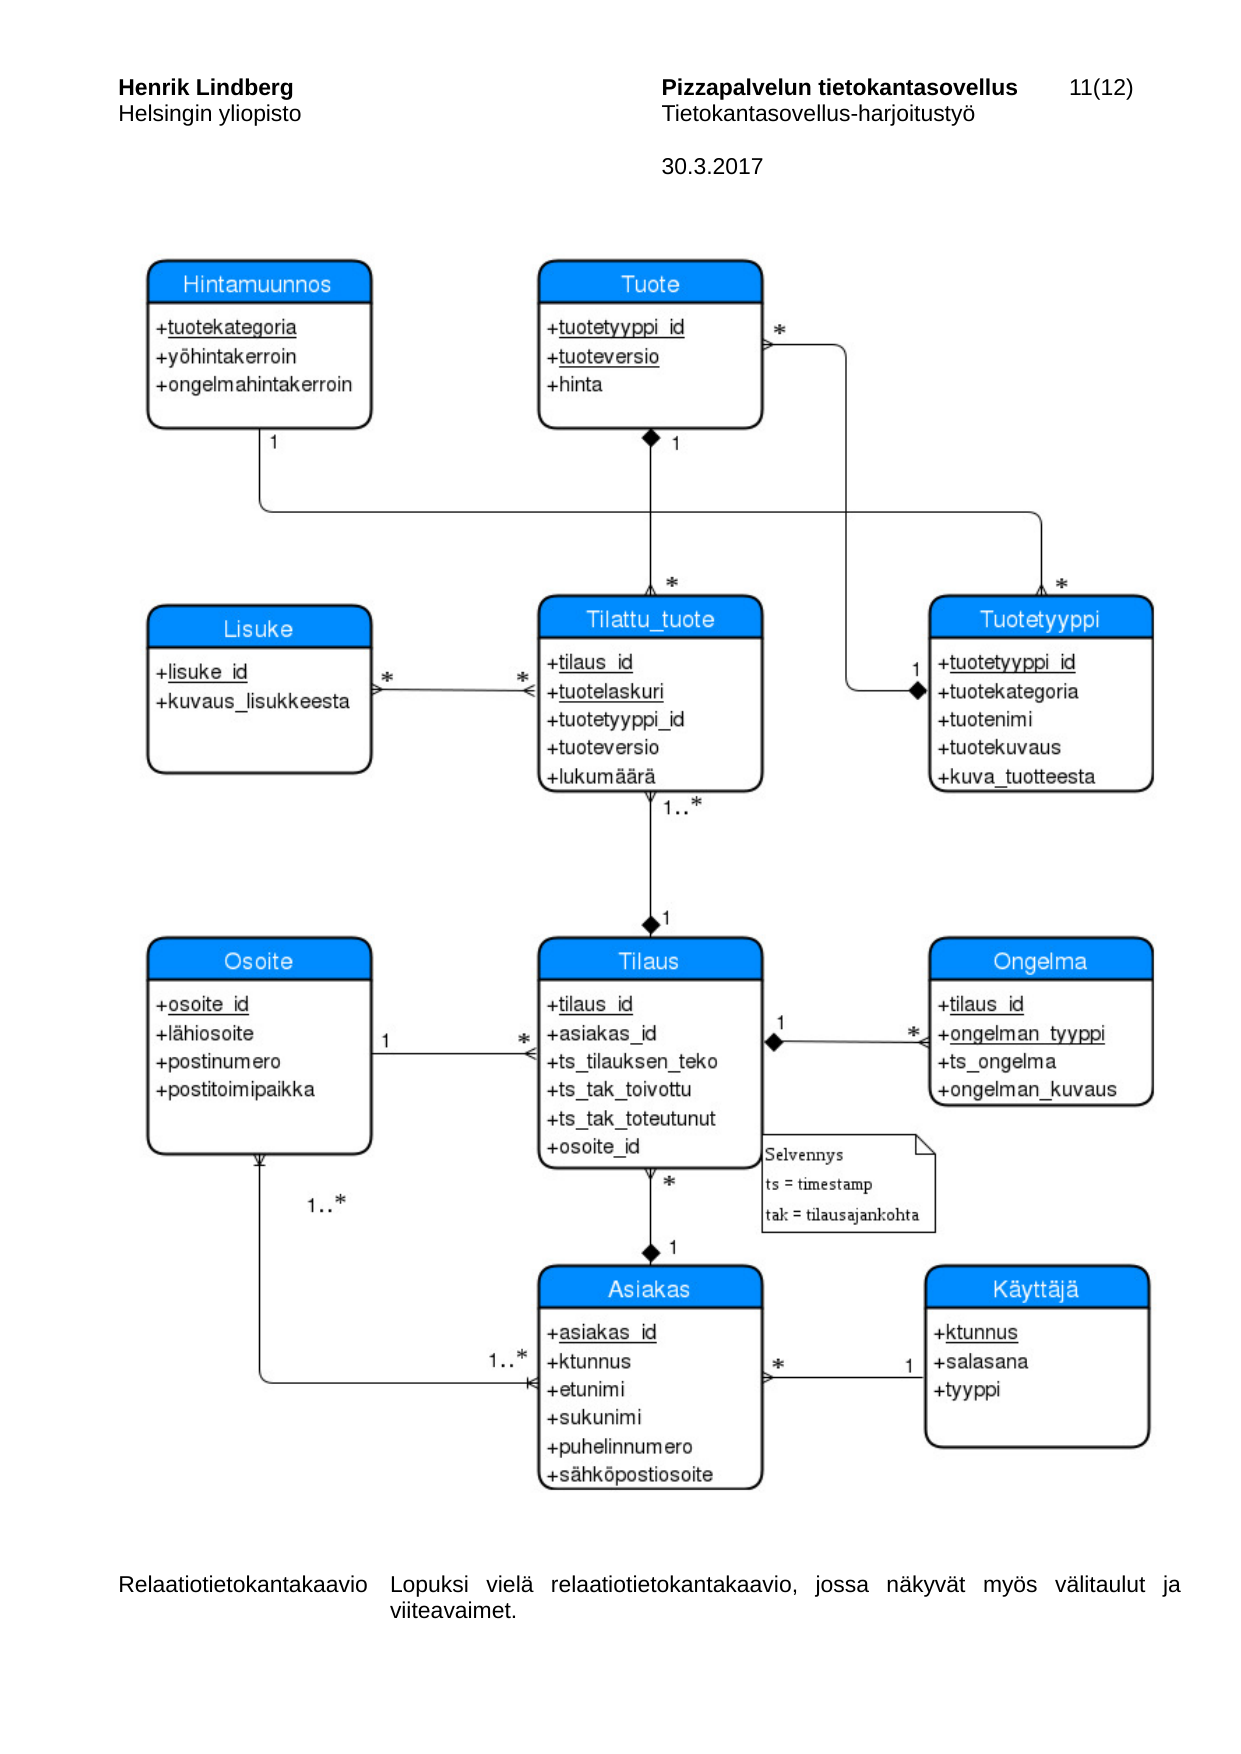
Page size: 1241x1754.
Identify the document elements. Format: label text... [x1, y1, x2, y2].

text Relaatiotietokantakaavio Lopuksi vielä relaatiotietokantakaavio, jossa näkyvät myös välitaulut ja viiteavaimet. [118, 1571, 1181, 1623]
picture [118, 231, 1182, 1518]
